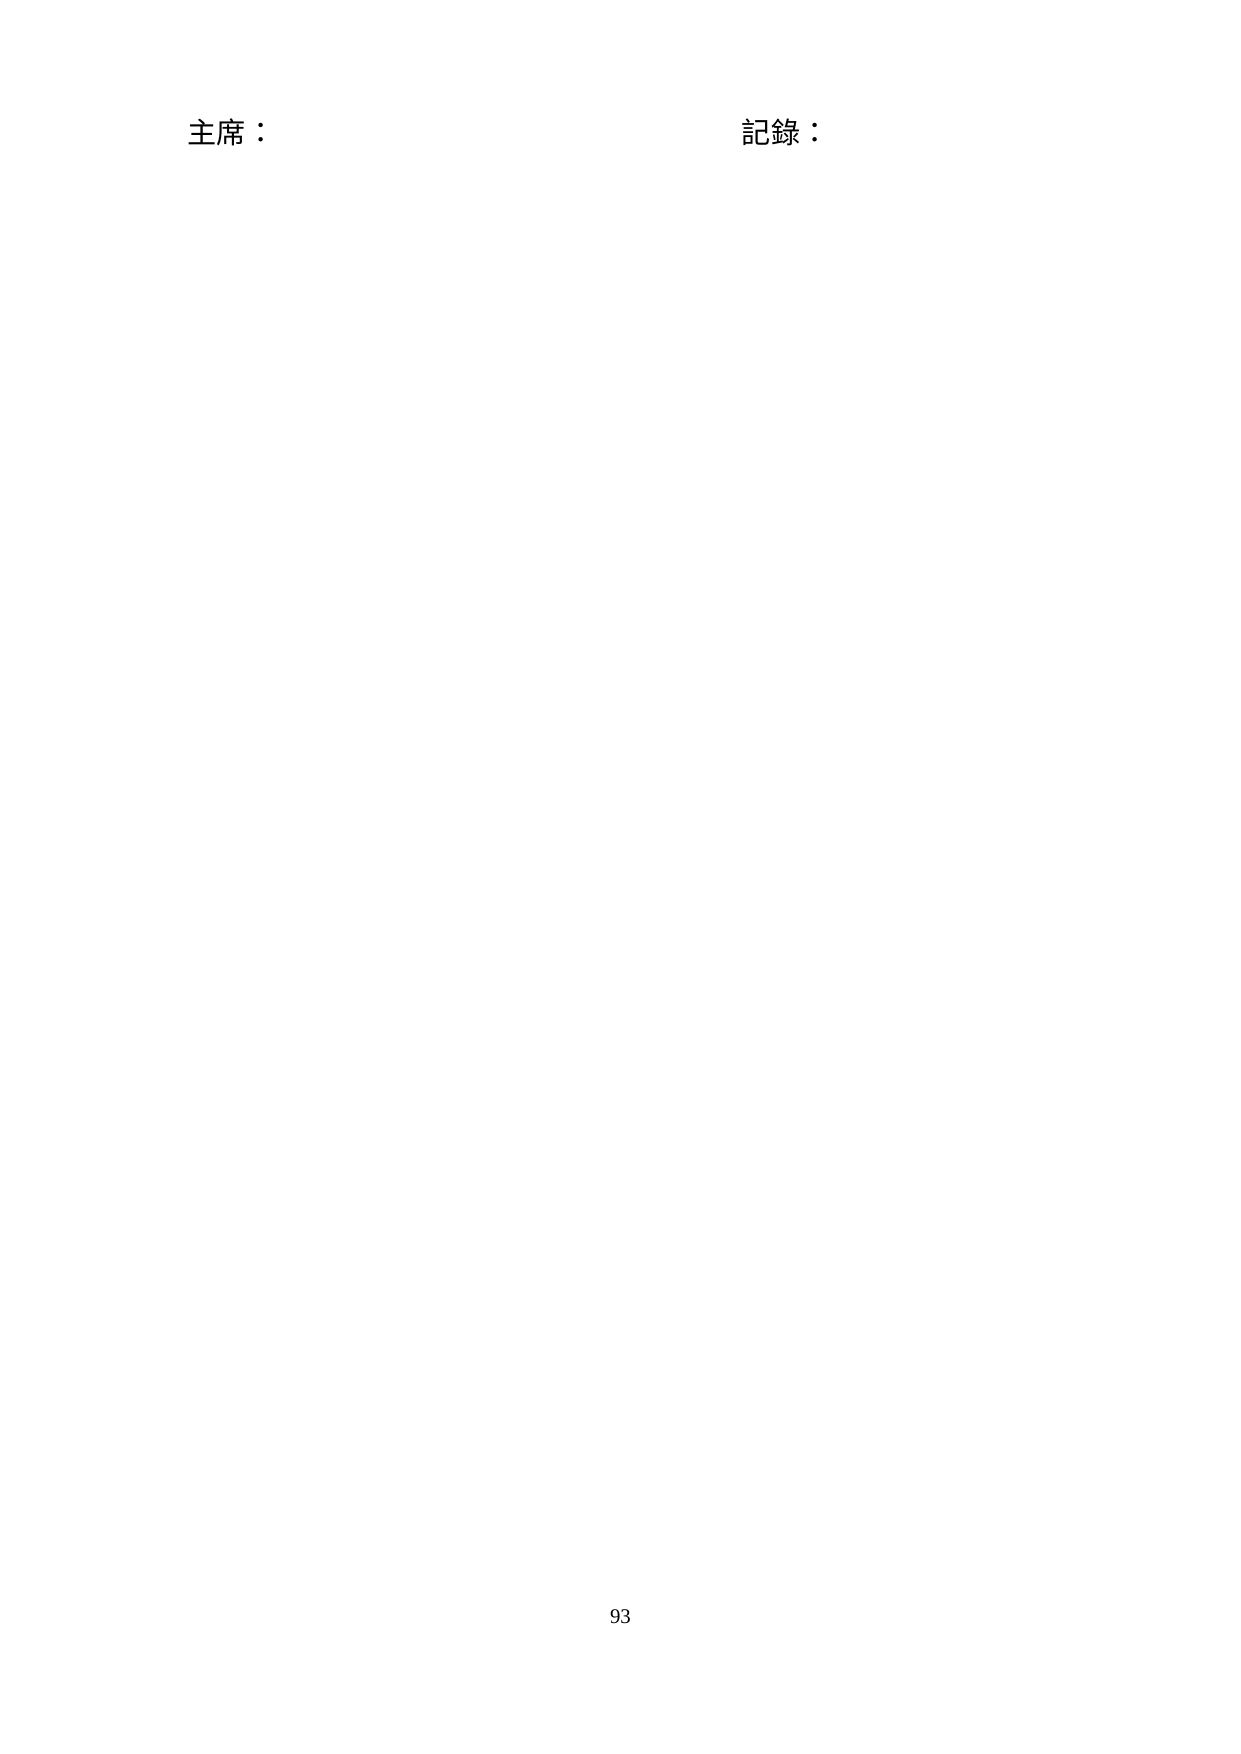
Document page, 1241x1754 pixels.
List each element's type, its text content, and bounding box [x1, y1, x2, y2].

text 主席： 記錄： [187, 89, 1053, 152]
